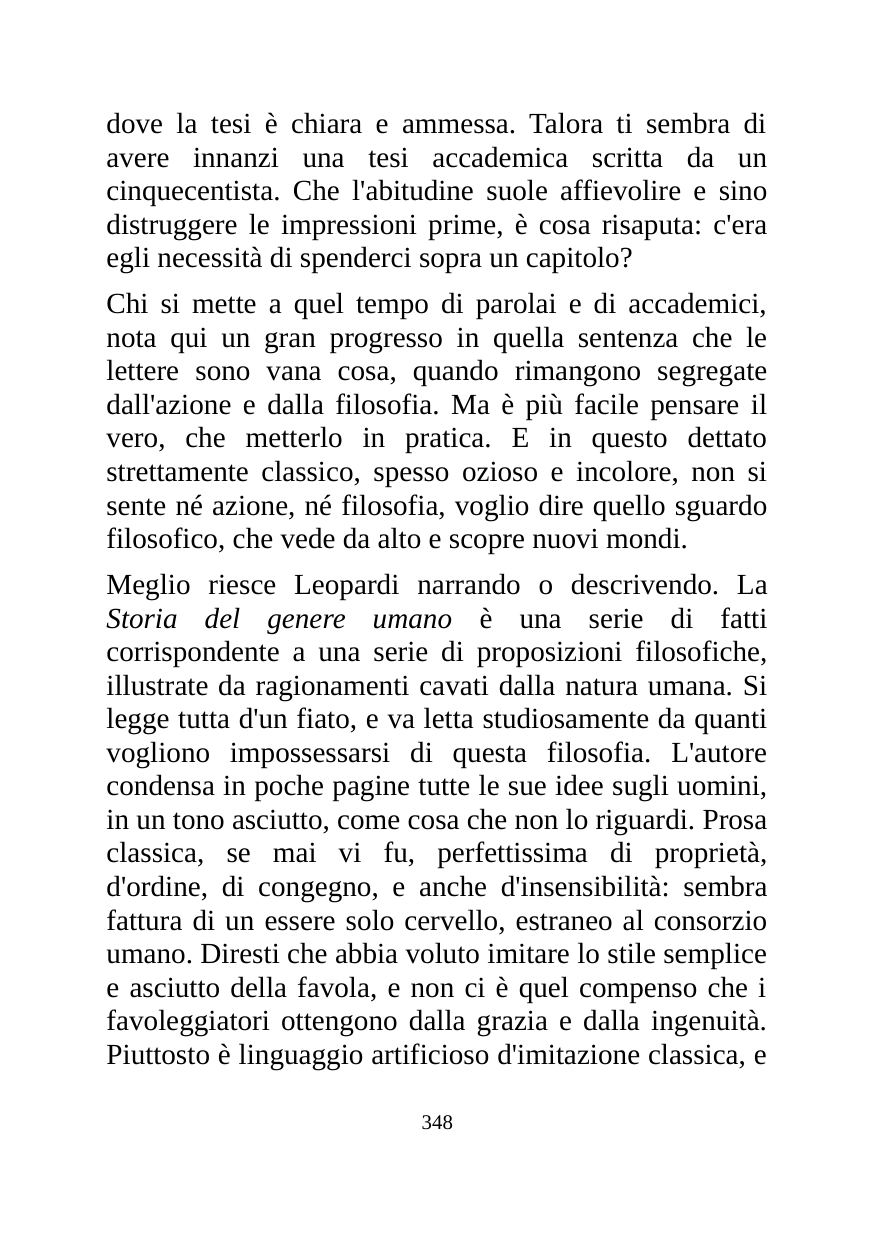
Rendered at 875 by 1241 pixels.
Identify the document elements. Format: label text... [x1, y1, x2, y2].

text Chi si mette a quel tempo di parolai e di accademici, nota qui un gran progresso in quella sentenza che le lettere sono vana cosa, quando rimangono segregate dall'azione e dalla filosofia. Ma è più facile pensare il vero, che metterlo in pratica. E in questo dettato strettamente classico, spesso ozioso e incolore, non si sente né azione, né filosofia, voglio dire quello sguardo filosofico, che vede da alto e scopre nuovi mondi. [106, 286, 768, 555]
text dove la tesi è chiara e ammessa. Talora ti sembra di avere innanzi una tesi accademica scritta da un cinquecentista. Che l'abitudine suole affievolire e sino distruggere le impressioni prime, è cosa risaputa: c'era egli necessità di spenderci sopra un capitolo? [106, 106, 768, 274]
text Meglio riesce Leopardi narrando o descrivendo. La Storia del genere umano è una serie di fatti corrispondente a una serie di proposizioni filosofiche, illustrate da ragionamenti cavati dalla natura umana. Si legge tutta d'un fiato, e va letta studiosamente da quanti vogliono impossessarsi di questa filosofia. L'autore condensa in poche pagine tutte le sue idee sugli uomini, in un tono asciutto, come cosa che non lo riguardi. Prosa classica, se mai vi fu, perfettissima di proprietà, d'ordine, di congegno, e anche d'insensibilità: sembra fattura di un essere solo cervello, estraneo al consorzio umano. Diresti che abbia voluto imitare lo stile semplice e asciutto della favola, e non ci è quel compenso che i favoleggiatori ottengono dalla grazia e dalla ingenuità. Piuttosto è linguaggio artificioso d'imitazione classica, e [106, 567, 768, 1070]
